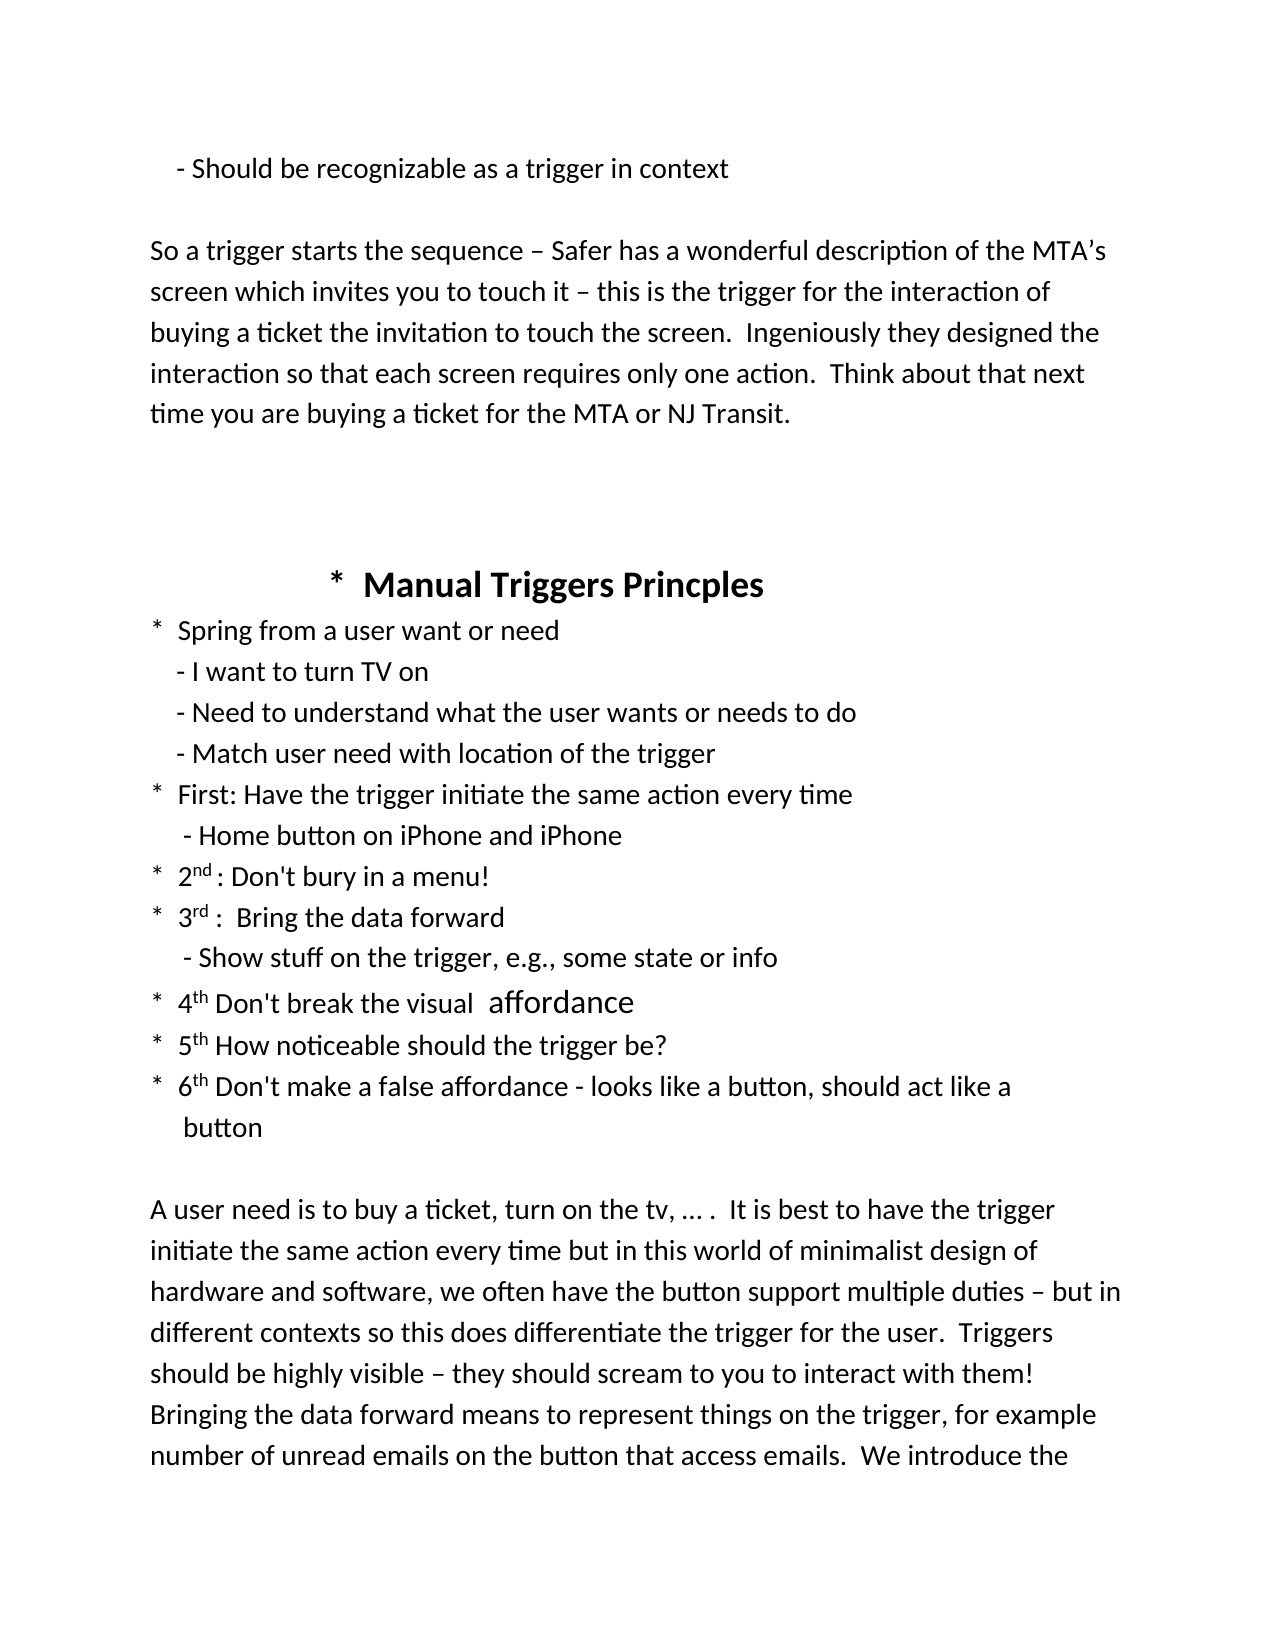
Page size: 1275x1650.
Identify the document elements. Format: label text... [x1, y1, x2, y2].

text - Should be recognizable as a trigger in context So a trigger starts the sequence – Safer has a wonderful description of the MTA’s screen which invites you to touch it – this is the trigger for the interaction of buying a ticket the invitation to touch the screen. Ingeniously they designed the interaction so that each screen requires only one action. Think about that next time you are buying a ticket for the MTA or NJ Transit. * Manual Triggers Princples * Spring from a user want or need - I want to turn TV on - Need to understand what the user wants or needs to do - Match user need with location of the trigger * First: Have the trigger initiate the same action every time - Home button on iPhone and iPhone * 2nd : Don't bury in a menu! * 3rd : Bring the data forward - Show stuff on the trigger, e.g., some state or info * 4th Don't break the visual affordance * 5th How noticeable should the trigger be? * 6th Don't make a false affordance - looks like a button, should act like a button A user need is to buy a ticket, turn on the tv, … . It is best to have the trigger initiate the same action every time but in this world of minimalist design of hardware and software, we often have the button support multiple duties – but in different contexts so this does differentiate the trigger for the user. Triggers should be highly visible – they should scream to you to interact with them! Bringing the data forward means to represent things on the trigger, for example number of unread emails on the button that access emails. We introduce the [150, 150, 1125, 1472]
